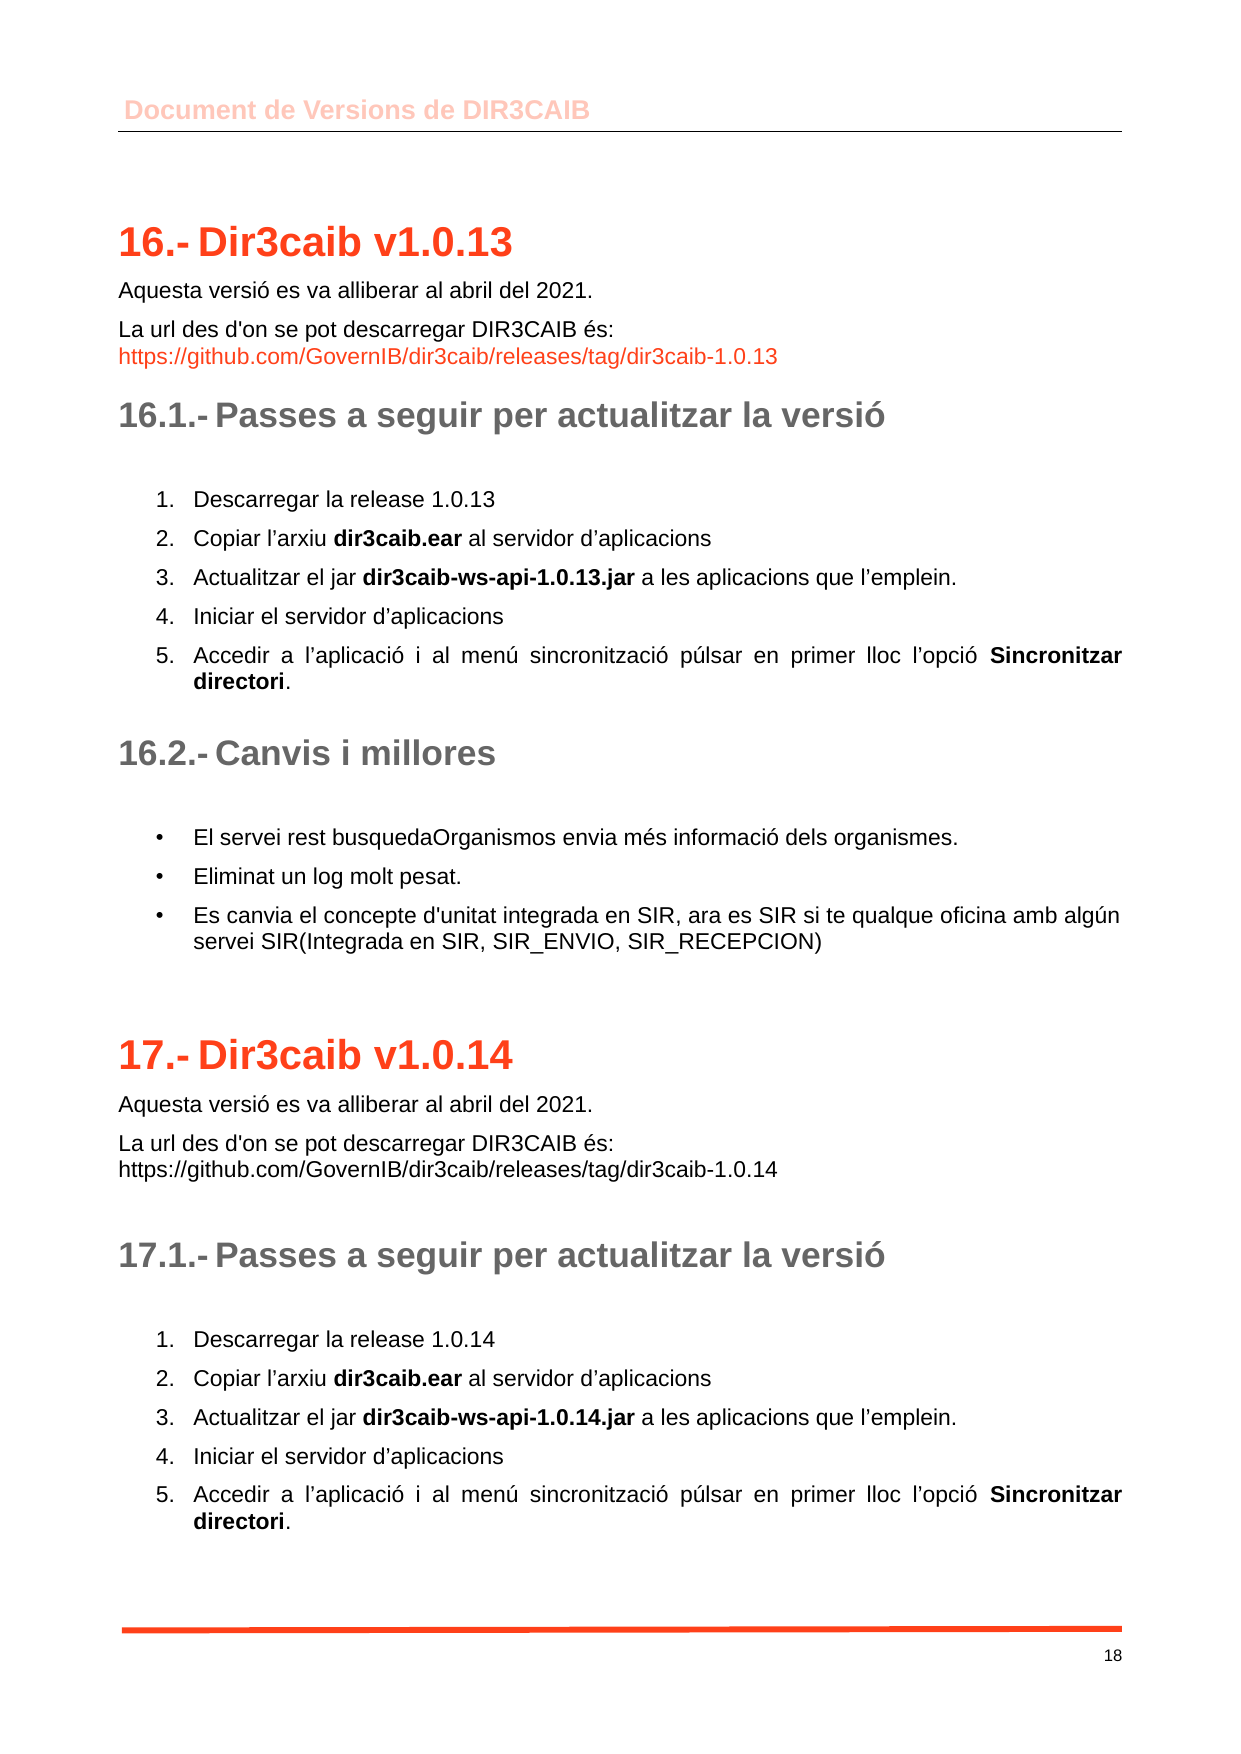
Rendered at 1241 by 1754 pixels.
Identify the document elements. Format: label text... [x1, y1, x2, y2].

text La url des d'on se pot descarregar DIR3CAIB és: [118, 316, 1122, 343]
list Accedir a l’aplicació i al menú sincronització púlsar en primer lloc l’opció Sincronitzar directori. [156, 642, 1122, 694]
list El servei rest busquedaOrganismos envia més informació dels organismes. [156, 824, 1122, 850]
list Actualitzar el jar dir3caib-ws-api-1.0.14.jar a les aplicacions que l’emplein. [156, 1404, 1122, 1430]
list Descarregar la release 1.0.14 [156, 1326, 1122, 1352]
subtitle Passes a seguir per actualitzar la versió [118, 1234, 1122, 1275]
list Copiar l’arxiu dir3caib.ear al servidor d’aplicacions [156, 1365, 1122, 1391]
text https://github.com/GovernIB/dir3caib/releases/tag/dir3caib-1.0.14 [118, 1156, 1122, 1183]
list Actualitzar el jar dir3caib-ws-api-1.0.13.jar a les aplicacions que l’emplein. [156, 564, 1122, 590]
subtitle Canvis i millores [118, 732, 1122, 772]
list Iniciar el servidor d’aplicacions [156, 1443, 1122, 1469]
list Es canvia el concepte d'unitat integrada en SIR, ara es SIR si te qualque oficina amb algún servei SIR(Integrada en SIR, SIR_ENVIO, SIR_RECEPCION) [156, 902, 1122, 954]
subtitle Dir3caib v1.0.14 [118, 1031, 1122, 1078]
text https://github.com/GovernIB/dir3caib/releases/tag/dir3caib-1.0.13 [118, 343, 1122, 369]
subtitle Passes a seguir per actualitzar la versió [118, 394, 1122, 435]
text Aquesta versió es va alliberar al abril del 2021. [118, 1091, 1122, 1117]
list Eliminat un log molt pesat. [156, 863, 1122, 889]
list Copiar l’arxiu dir3caib.ear al servidor d’aplicacions [156, 525, 1122, 551]
text La url des d'on se pot descarregar DIR3CAIB és: [118, 1130, 1122, 1156]
list Accedir a l’aplicació i al menú sincronització púlsar en primer lloc l’opció Sincronitzar directori. [156, 1481, 1122, 1534]
text Aquesta versió es va alliberar al abril del 2021. [118, 277, 1122, 304]
subtitle Dir3caib v1.0.13 [118, 217, 1122, 265]
list Descarregar la release 1.0.13 [156, 486, 1122, 512]
list Iniciar el servidor d’aplicacions [156, 603, 1122, 629]
